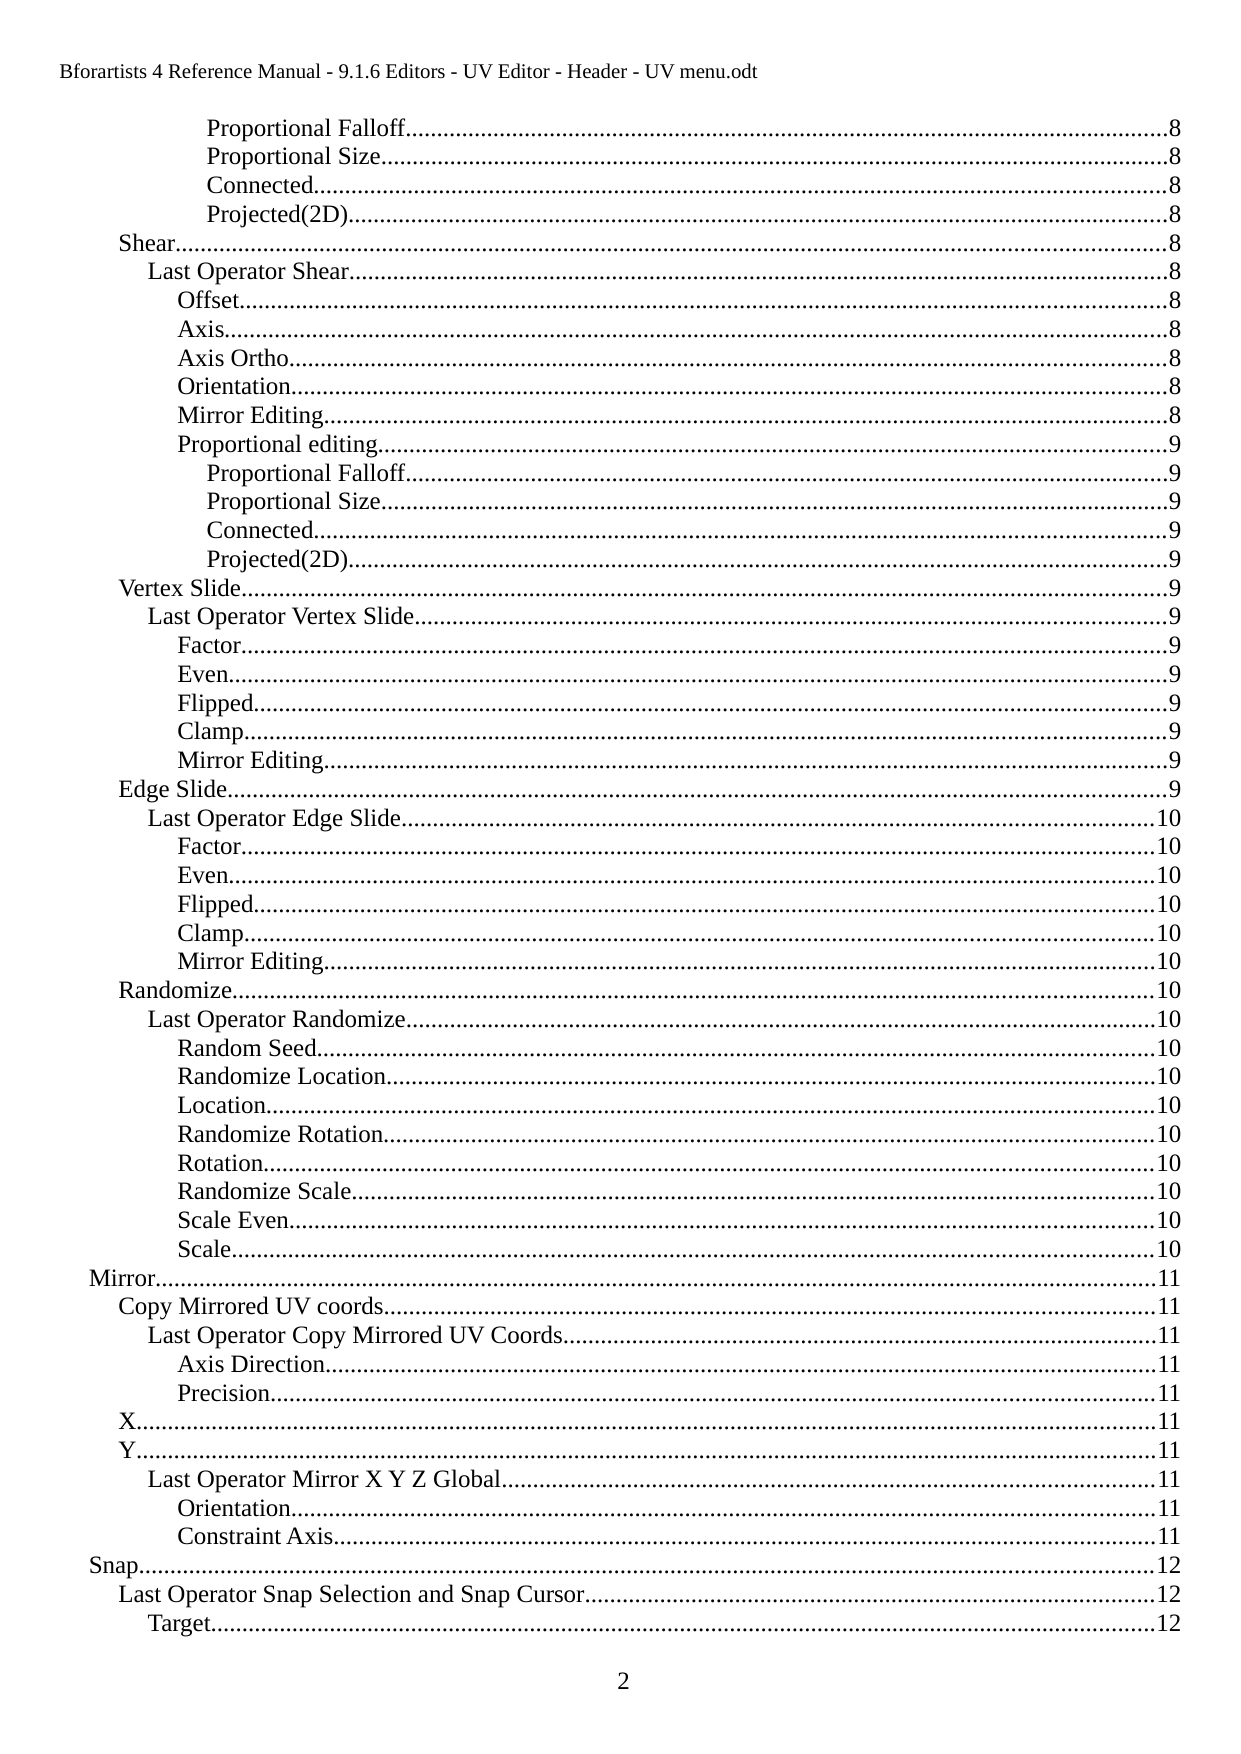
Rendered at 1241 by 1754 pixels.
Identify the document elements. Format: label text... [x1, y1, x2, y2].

text Clamp 10 [177, 918, 1181, 946]
text Orientation 8 [177, 371, 1181, 400]
text Last Operator Copy Mirrored UV Coords 11 [147, 1320, 1181, 1349]
text Axis Ortho 8 [177, 343, 1181, 371]
text Scale 10 [177, 1234, 1181, 1263]
text Y 11 [118, 1435, 1181, 1464]
text Edge Slide 9 [118, 774, 1181, 803]
text Proportional Size 8 [206, 141, 1181, 170]
text Randomize Scale 10 [177, 1176, 1181, 1205]
text Axis 8 [177, 314, 1181, 343]
text Even 9 [177, 659, 1181, 688]
text Flipped 10 [177, 889, 1181, 918]
text Rotation 10 [177, 1148, 1181, 1176]
text Flipped 9 [177, 688, 1181, 716]
text Clamp 9 [177, 716, 1181, 745]
text Snap 12 [88, 1550, 1181, 1579]
text Proportional Size 9 [206, 486, 1181, 515]
text Vertex Slide 9 [118, 573, 1181, 601]
text Factor 9 [177, 630, 1181, 659]
text Orientation 11 [177, 1493, 1181, 1521]
text Mirror Editing 9 [177, 745, 1181, 774]
text Mirror Editing 10 [177, 946, 1181, 975]
text Random Seed 10 [177, 1033, 1181, 1061]
text Proportional Falloff 9 [206, 458, 1181, 486]
text Target 12 [147, 1608, 1181, 1636]
text Offset 8 [177, 285, 1181, 314]
text Last Operator Snap Selection and Snap Cursor 12 [118, 1579, 1181, 1608]
text Last Operator Mirror X Y Z Global 11 [147, 1464, 1181, 1493]
text Last Operator Shear 8 [147, 256, 1181, 285]
text Shear 8 [118, 228, 1181, 256]
text Connected 8 [206, 170, 1181, 199]
text Last Operator Vertex Slide 9 [147, 601, 1181, 630]
text Constraint Axis 11 [177, 1521, 1181, 1550]
text Factor 10 [177, 831, 1181, 860]
text Location 10 [177, 1090, 1181, 1119]
text Projected(2D) 9 [206, 544, 1181, 573]
text Randomize Rotation 10 [177, 1119, 1181, 1148]
text Randomize 10 [118, 975, 1181, 1004]
text Last Operator Edge Slide 10 [147, 803, 1181, 831]
text Projected(2D) 8 [206, 199, 1181, 228]
text Axis Direction 11 [177, 1349, 1181, 1378]
text Precision 11 [177, 1378, 1181, 1406]
text Copy Mirrored UV coords 11 [118, 1291, 1181, 1320]
text Proportional Falloff 8 [206, 113, 1181, 141]
text Even 10 [177, 860, 1181, 889]
text Mirror Editing 8 [177, 400, 1181, 429]
text Connected 9 [206, 515, 1181, 544]
text Scale Even 10 [177, 1205, 1181, 1234]
text Mirror 11 [88, 1263, 1181, 1291]
text X 11 [118, 1406, 1181, 1435]
text Proportional editing 9 [177, 429, 1181, 458]
text Last Operator Randomize 10 [147, 1004, 1181, 1033]
text Randomize Location 10 [177, 1061, 1181, 1090]
